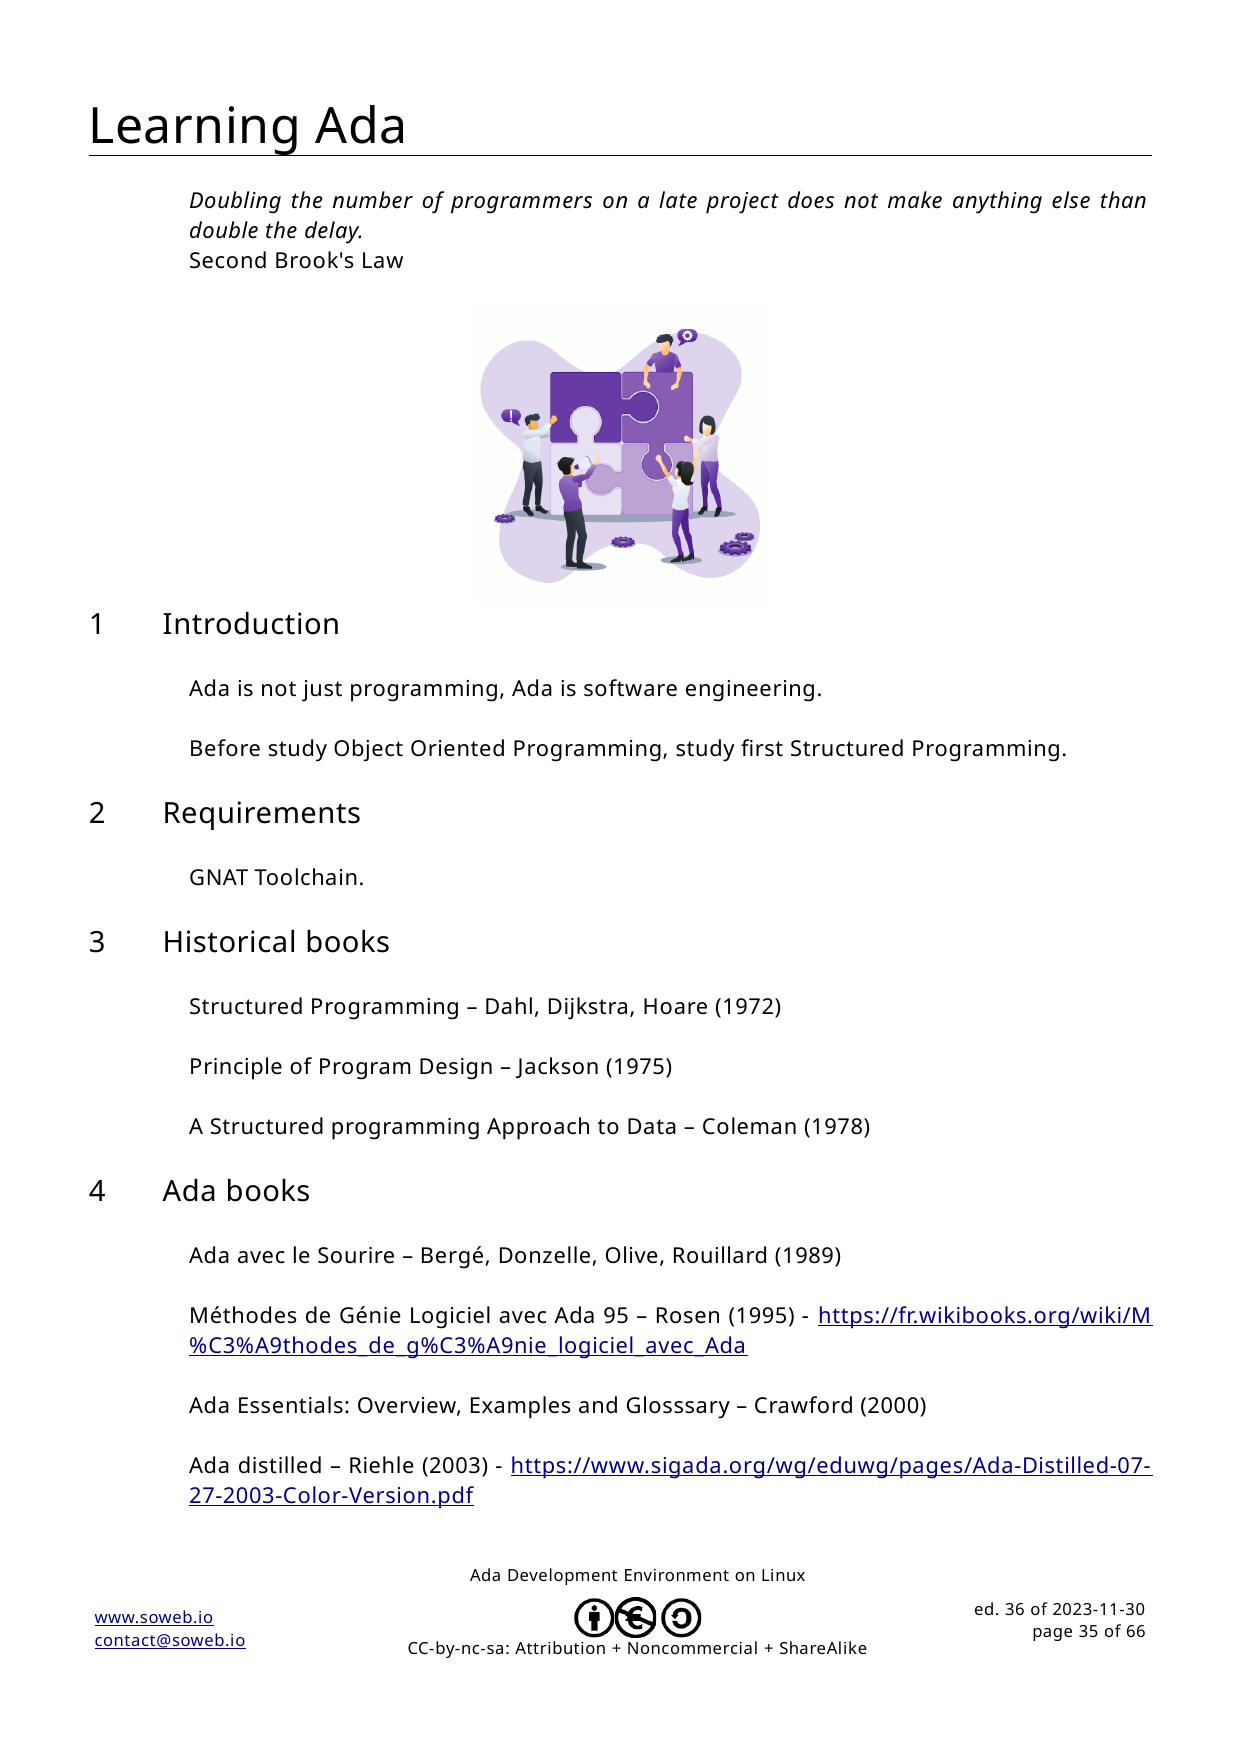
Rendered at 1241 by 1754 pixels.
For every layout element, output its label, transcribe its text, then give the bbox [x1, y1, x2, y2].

text A Structured programming Approach to Data – Coleman (1978) [189, 1111, 1152, 1141]
picture [660, 1597, 702, 1638]
subtitle Learning Ada [88, 88, 1152, 155]
text Ada avec le Sourire – Bergé, Donzelle, Olive, Rouillard (1989) [189, 1239, 1152, 1269]
picture [573, 1597, 657, 1638]
text Doubling the number of programmers on a late project does not make anything else than double the delay. [189, 185, 1152, 245]
picture [472, 307, 768, 604]
text Before study Object Oriented Programming, study first Structured Programming. [189, 733, 1152, 763]
text Méthodes de Génie Logiciel avec Ada 95 – Rosen (1995) - https://fr.wikibooks.org/wiki/M%C3%A9thodes_de_g%C3%A9nie_logiciel_avec_Ada [189, 1299, 1152, 1359]
text Ada Essentials: Overview, Examples and Glosssary – Crawford (2000) [189, 1389, 1152, 1419]
text Principle of Program Design – Jackson (1975) [189, 1051, 1152, 1081]
text Ada is not just programming, Ada is software engineering. [189, 673, 1152, 703]
subtitle Introduction [88, 604, 1152, 643]
text Structured Programming – Dahl, Dijkstra, Hoare (1972) [189, 991, 1152, 1021]
subtitle Requirements [88, 792, 1152, 832]
subtitle Historical books [88, 921, 1152, 961]
text GNAT Toolchain. [189, 862, 1152, 892]
text Second Brook's Law [189, 245, 1152, 275]
subtitle Ada books [88, 1170, 1152, 1209]
text Ada distilled – Riehle (2003) - https://www.sigada.org/wg/eduwg/pages/Ada-Distilled-07-27-2003-Color-Version.pdf [189, 1449, 1152, 1509]
